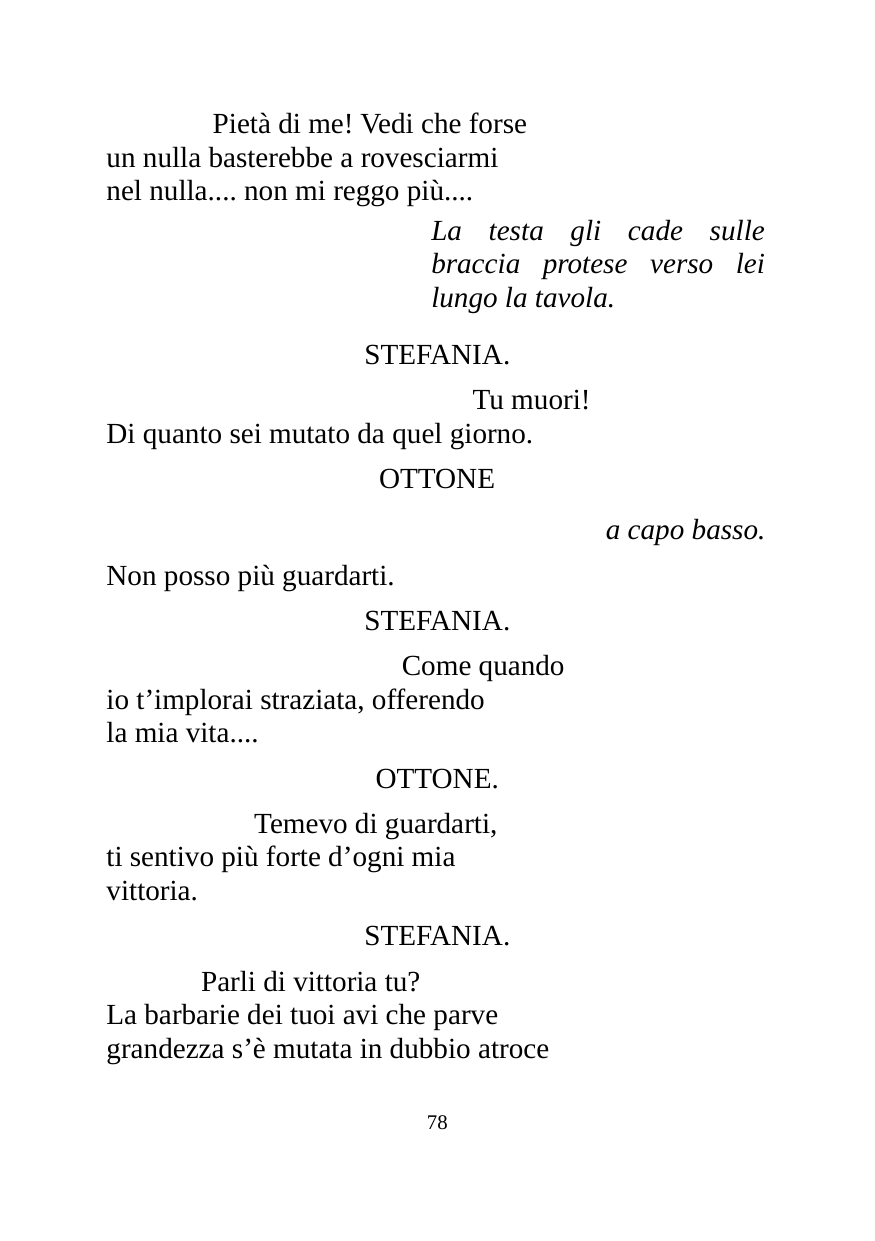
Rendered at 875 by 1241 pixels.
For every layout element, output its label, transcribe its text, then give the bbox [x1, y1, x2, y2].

text Parli di vittoria tu? La barbarie dei tuoi avi che parve grandezza s’è mutata in dubbio atroce [106, 964, 768, 1064]
text Temevo di guardarti, ti sentivo più forte d’ogni mia vittoria. [106, 806, 768, 907]
text OTTONE [106, 461, 768, 495]
text STEFANIA. [106, 337, 768, 371]
text La testa gli cade sulle braccia protese verso lei lungo la tavola. [431, 213, 768, 313]
text Non posso più guardarti. [106, 558, 768, 591]
text STEFANIA. [106, 603, 768, 637]
text OTTONE. [106, 761, 768, 794]
text Tu muori! Di quanto sei mutato da quel giorno. [106, 382, 768, 449]
text STEFANIA. [106, 918, 768, 952]
text Pietà di me! Vedi che forse un nulla basterebbe a rovesciarmi nel nulla.... non mi reggo più.... [106, 106, 768, 207]
text Come quando io t’implorai straziata, offerendo la mia vita.... [106, 648, 768, 749]
text a capo basso. [342, 512, 768, 546]
